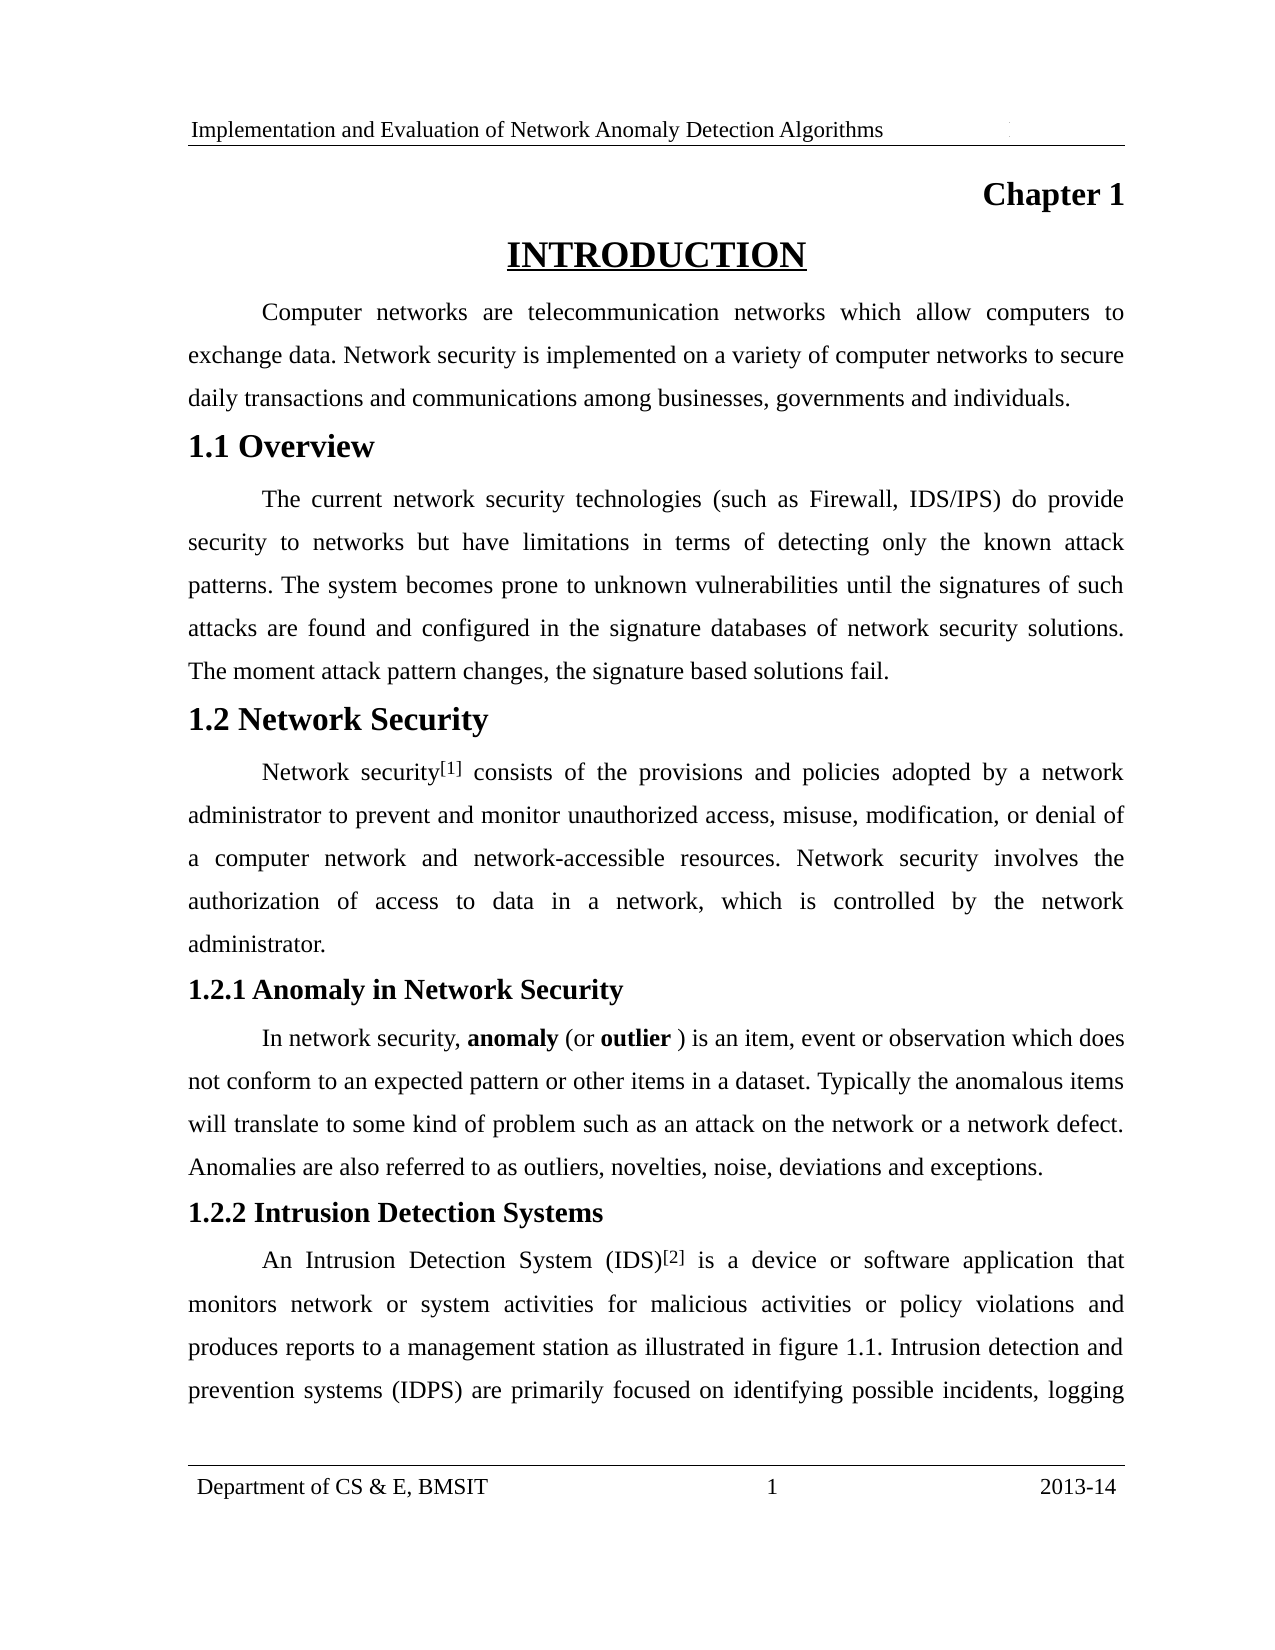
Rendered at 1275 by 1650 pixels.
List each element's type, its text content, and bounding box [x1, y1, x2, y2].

text Network security[1] consists of the provisions and policies adopted by a network administrator to prevent and monitor unauthorized access, misuse, modification, or denial of a computer network and network-accessible resources. Network security involves the authorization of access to data in a network, which is controlled by the network administrator. [188, 757, 1125, 958]
text The current network security technologies (such as Firewall, IDS/IPS) do provide security to networks but have limitations in terms of detecting only the known attack patterns. The system becomes prone to unknown vulnerabilities until the signatures of such attacks are found and configured in the signature databases of network security solutions. The moment attack pattern changes, the signature based solutions fail. [188, 484, 1125, 685]
text An Intrusion Detection System (IDS)[2] is a device or software application that monitors network or system activities for malicious activities or policy violations and produces reports to a management station as illustrated in figure 1.1. Intrusion detection and prevention systems (IDPS) are primarily focused on identifying possible incidents, logging [188, 1246, 1125, 1404]
subtitle 1.2.2 Intrusion Detection Systems [188, 1195, 1125, 1229]
text Computer networks are telecommunication networks which allow computers to exchange data. Network security is implemented on a variety of computer networks to secure daily transactions and communications among businesses, governments and individuals. [188, 297, 1125, 412]
subtitle 1.2 Network Security [188, 699, 1125, 738]
text Chapter 1 [1011, 96, 1128, 141]
subtitle 1.1 Overview [188, 426, 1125, 464]
subtitle 1.2.1 Anomaly in Network Security [188, 972, 1125, 1006]
title INTRODUCTION [188, 232, 1125, 275]
text Chapter 1 [188, 174, 1125, 213]
text In network security, anomaly (or outlier ) is an item, event or observation which does not conform to an expected pattern or other items in a dataset. Typically the anomalous items will translate to some kind of problem such as an attack on the network or a network defect. Anomalies are also referred to as outliers, novelties, noise, deviations and exceptions. [188, 1023, 1125, 1181]
